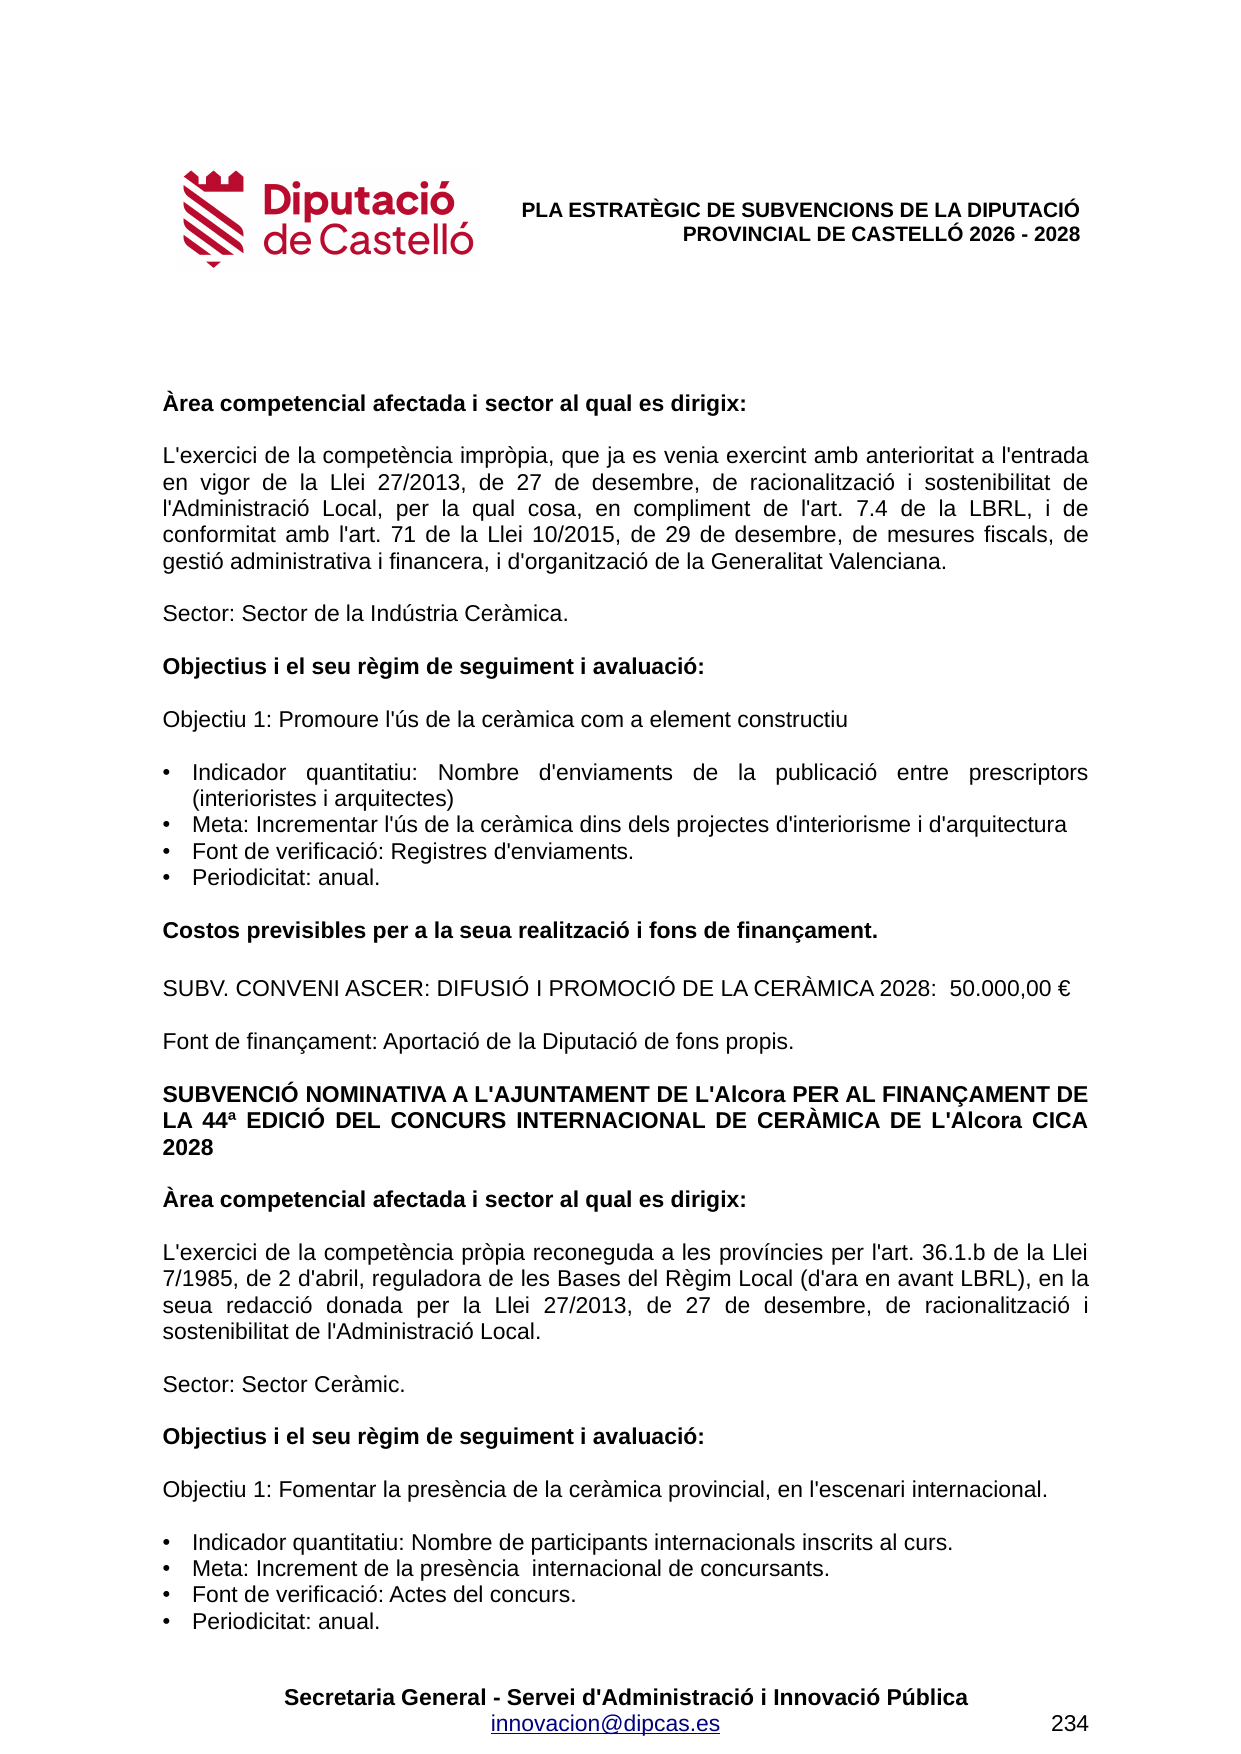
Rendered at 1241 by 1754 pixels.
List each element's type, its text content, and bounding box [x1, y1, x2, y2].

text Sector: Sector Ceràmic. [162, 1371, 1089, 1397]
text Objectiu 1: Fomentar la presència de la ceràmica provincial, en l'escenari internacional. [162, 1476, 1089, 1502]
list Àrea competencial afectada i sector al qual es dirigix: [115, 389, 1089, 416]
list Àrea competencial afectada i sector al qual es dirigix: [115, 1186, 1089, 1212]
text L'exercici de la competència impròpia, que ja es venia exercint amb anterioritat a l'entrada en vigor de la Llei 27/2013, de 27 de desembre, de racionalització i sostenibilitat de l'Administració Local, per la qual cosa, en compliment de l'art. 7.4 de la LBRL, i de conformitat amb l'art. 71 de la Llei 10/2015, de 29 de desembre, de mesures fiscals, de gestió administrativa i financera, i d'organització de la Generalitat Valenciana. [162, 442, 1089, 574]
list Objectius i el seu règim de seguiment i avaluació: [162, 653, 1089, 679]
list Meta: Incrementar l'ús de la ceràmica dins dels projectes d'interiorisme i d'arquitectura [162, 811, 1089, 838]
text L'exercici de la competència pròpia reconeguda a les províncies per l'art. 36.1.b de la Llei 7/1985, de 2 d'abril, reguladora de les Bases del Règim Local (d'ara en avant LBRL), en la seua redacció donada per la Llei 27/2013, de 27 de desembre, de racionalització i sostenibilitat de l'Administració Local. [162, 1239, 1089, 1344]
text SUBVENCIÓ NOMINATIVA A L'AJUNTAMENT DE L'Alcora PER AL FINANÇAMENT DE LA 44ª EDICIÓ DEL CONCURS INTERNACIONAL DE CERÀMICA DE L'Alcora CICA 2028 [162, 1081, 1089, 1160]
picture [178, 167, 478, 272]
list Objectius i el seu règim de seguiment i avaluació: [162, 1423, 1089, 1450]
list Font de verificació: Actes del concurs. [162, 1581, 1089, 1608]
text Sector: Sector de la Indústria Ceràmica. [162, 600, 1089, 627]
text Font de finançament: Aportació de la Diputació de fons propis. [162, 1028, 1089, 1054]
list Periodicitat: anual. [162, 864, 1089, 890]
list Font de verificació: Registres d'enviaments. [162, 838, 1089, 864]
list Indicador quantitatiu: Nombre d'enviaments de la publicació entre prescriptors (interioristes i arquitectes) [162, 758, 1089, 811]
list Indicador quantitatiu: Nombre de participants internacionals inscrits al curs. [162, 1529, 1089, 1555]
list Periodicitat: anual. [162, 1608, 1089, 1634]
list Meta: Increment de la presència internacional de concursants. [162, 1555, 1089, 1581]
text Objectiu 1: Promoure l'ús de la ceràmica com a element constructiu [162, 706, 1089, 732]
list Costos previsibles per a la seua realització i fons de finançament. [162, 917, 1089, 943]
text SUBV. CONVENI ASCER: DIFUSIÓ I PROMOCIÓ DE LA CERÀMICA 2028: 50.000,00 € [162, 975, 1089, 1002]
